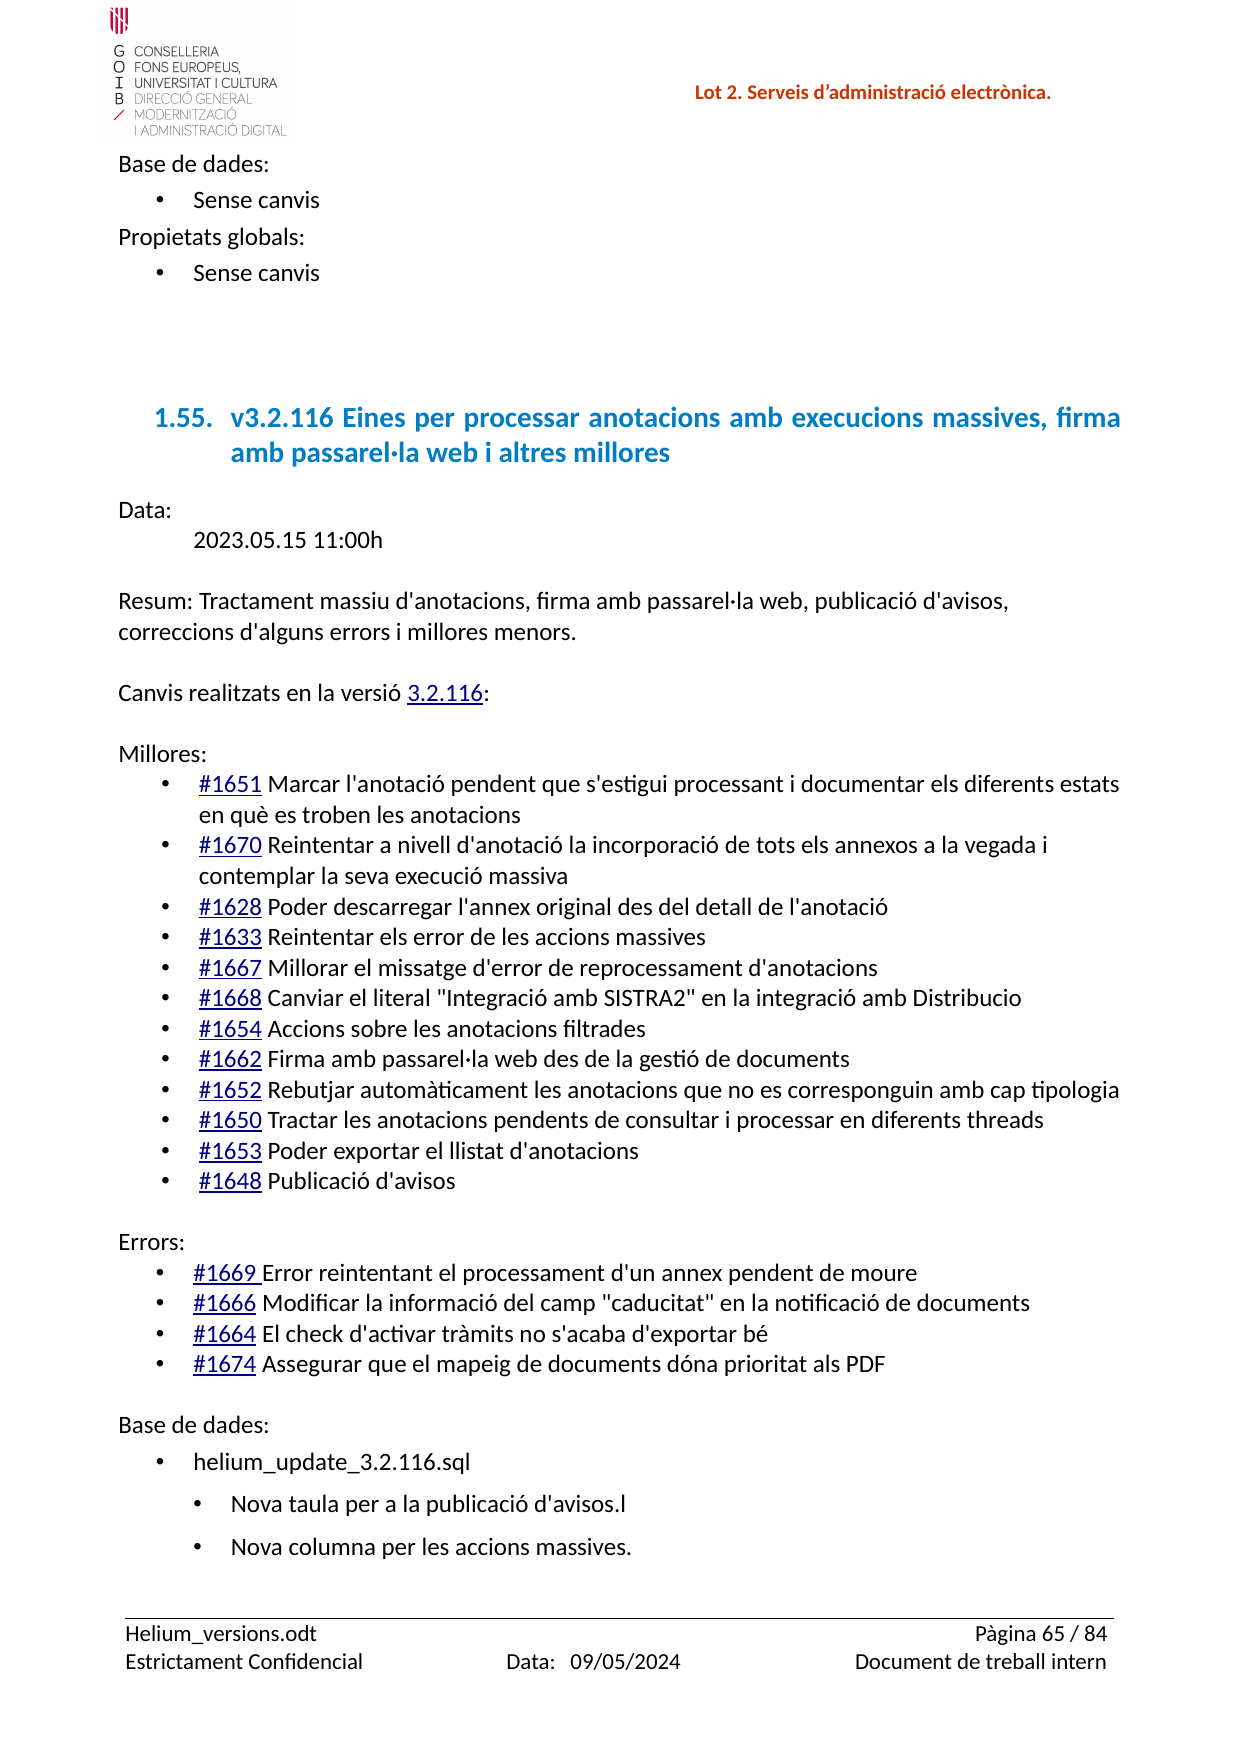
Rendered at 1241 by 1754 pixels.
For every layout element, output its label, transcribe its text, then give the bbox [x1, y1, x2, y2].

list #1662 Firma amb passarel·la web des de la gestió de documents [161, 1043, 1122, 1074]
text 2023.05.15 11:00h [118, 524, 1122, 555]
list #1667 Millorar el missatge d'error de reprocessament d'anotacions [161, 952, 1122, 982]
list #1651 Marcar l'anotació pendent que s'estigui processant i documentar els diferents estats en què es troben les anotacions [161, 768, 1122, 829]
picture [100, 0, 297, 144]
text Errors: [118, 1226, 1122, 1257]
text Base de dades: [118, 148, 1122, 178]
list #1633 Reintentar els error de les accions massives [161, 921, 1122, 952]
list #1650 Tractar les anotacions pendents de consultar i processar en diferents threads [161, 1104, 1122, 1135]
list Sense canvis [156, 184, 1122, 215]
text Canvis realitzats en la versió 3.2.116: [118, 677, 1122, 707]
list Nova taula per a la publicació d'avisos.l [193, 1488, 1122, 1519]
text Millores: [118, 738, 1122, 768]
text Base de dades: [118, 1409, 1122, 1440]
list Nova columna per les accions massives. [193, 1531, 1122, 1561]
list #1654 Accions sobre les anotacions filtrades [161, 1013, 1122, 1043]
subtitle v3.2.116 Eines per processar anotacions amb execucions massives, firma amb passarel·la web i altres millores [153, 399, 1122, 470]
list Sense canvis [156, 257, 1122, 288]
list #1668 Canviar el literal "Integració amb SISTRA2" en la integració amb Distribucio [161, 982, 1122, 1013]
list #1664 El check d'activar tràmits no s'acaba d'exportar bé [156, 1318, 1122, 1348]
list #1652 Rebutjar automàticament les anotacions que no es corresponguin amb cap tipologia [161, 1074, 1122, 1104]
list #1666 Modificar la informació del camp "caducitat" en la notificació de documents [156, 1287, 1122, 1318]
text Propietats globals: [118, 221, 1122, 251]
list #1628 Poder descarregar l'annex original des del detall de l'anotació [161, 891, 1122, 921]
list #1648 Publicació d'avisos [161, 1165, 1122, 1196]
list #1670 Reintentar a nivell d'anotació la incorporació de tots els annexos a la vegada i contemplar la seva execució massiva [161, 829, 1122, 891]
list #1669 Error reintentant el processament d'un annex pendent de moure [156, 1257, 1122, 1287]
list helium_update_3.2.116.sql [156, 1446, 1122, 1476]
list #1674 Assegurar que el mapeig de documents dóna prioritat als PDF [156, 1348, 1122, 1379]
text Data: [118, 494, 1122, 524]
list #1653 Poder exportar el llistat d'anotacions [161, 1135, 1122, 1165]
text Resum: Tractament massiu d'anotacions, firma amb passarel·la web, publicació d'avisos, correccions d'alguns errors i millores menors. [118, 585, 1122, 646]
